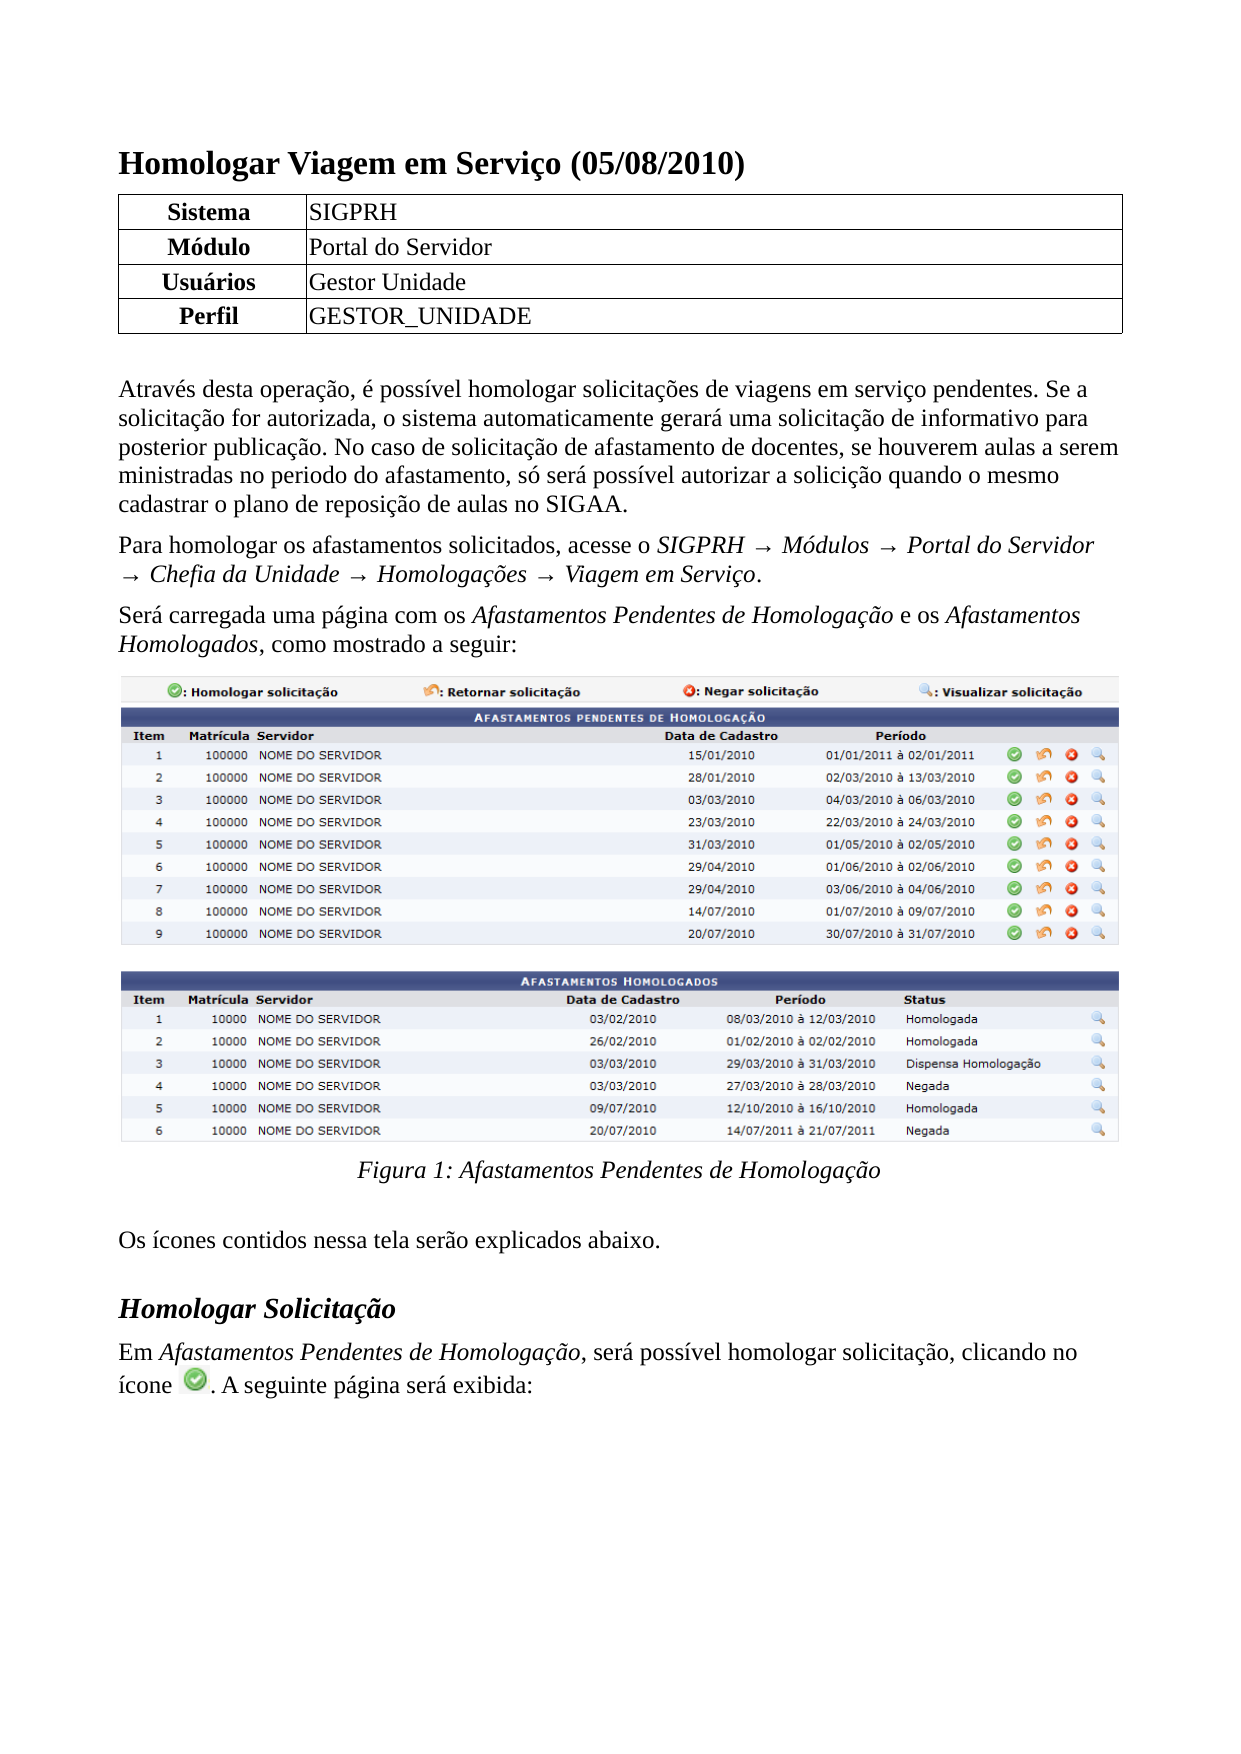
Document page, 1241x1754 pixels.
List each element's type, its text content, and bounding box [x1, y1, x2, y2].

text Os ícones contidos nessa tela serão explicados abaixo. [118, 1225, 1122, 1253]
picture [118, 670, 1123, 1155]
text Será carregada uma página com os Afastamentos Pendentes de Homologação e os Afastamentos Homologados, como mostrado a seguir: [118, 601, 1122, 658]
text Figura 1: Afastamentos Pendentes de Homologação [118, 1155, 1122, 1183]
table_cell Gestor Unidade [307, 265, 1122, 298]
table_cell Usuários [119, 265, 306, 298]
table_header SIGPRH [307, 195, 1122, 229]
picture [178, 1365, 210, 1394]
table_cell Perfil [119, 299, 306, 333]
table_cell GESTOR_UNIDADE [307, 299, 1122, 333]
table_cell Portal do Servidor [307, 230, 1122, 264]
table_header Sistema [119, 195, 306, 229]
table_cell Módulo [119, 230, 306, 264]
text Para homologar os afastamentos solicitados, acesse o SIGPRH → Módulos → Portal do Servidor → Chefia da Unidade → Homologações → Viagem em Serviço. [118, 531, 1122, 588]
subtitle Homologar Solicitação [118, 1291, 1122, 1324]
text Em Afastamentos Pendentes de Homologação, será possível homologar solicitação, clicando no ícone . A seguinte página será exibida: [118, 1337, 1122, 1399]
subtitle Homologar Viagem em Serviço (05/08/2010) [118, 143, 1122, 182]
text Através desta operação, é possível homologar solicitações de viagens em serviço pendentes. Se a solicitação for autorizada, o sistema automaticamente gerará uma solicitação de informativo para posterior publicação. No caso de solicitação de afastamento de docentes, se houverem aulas a serem ministradas no periodo do afastamento, só será possível autorizar a solicição quando o mesmo cadastrar o plano de reposição de aulas no SIGAA. [118, 374, 1122, 518]
